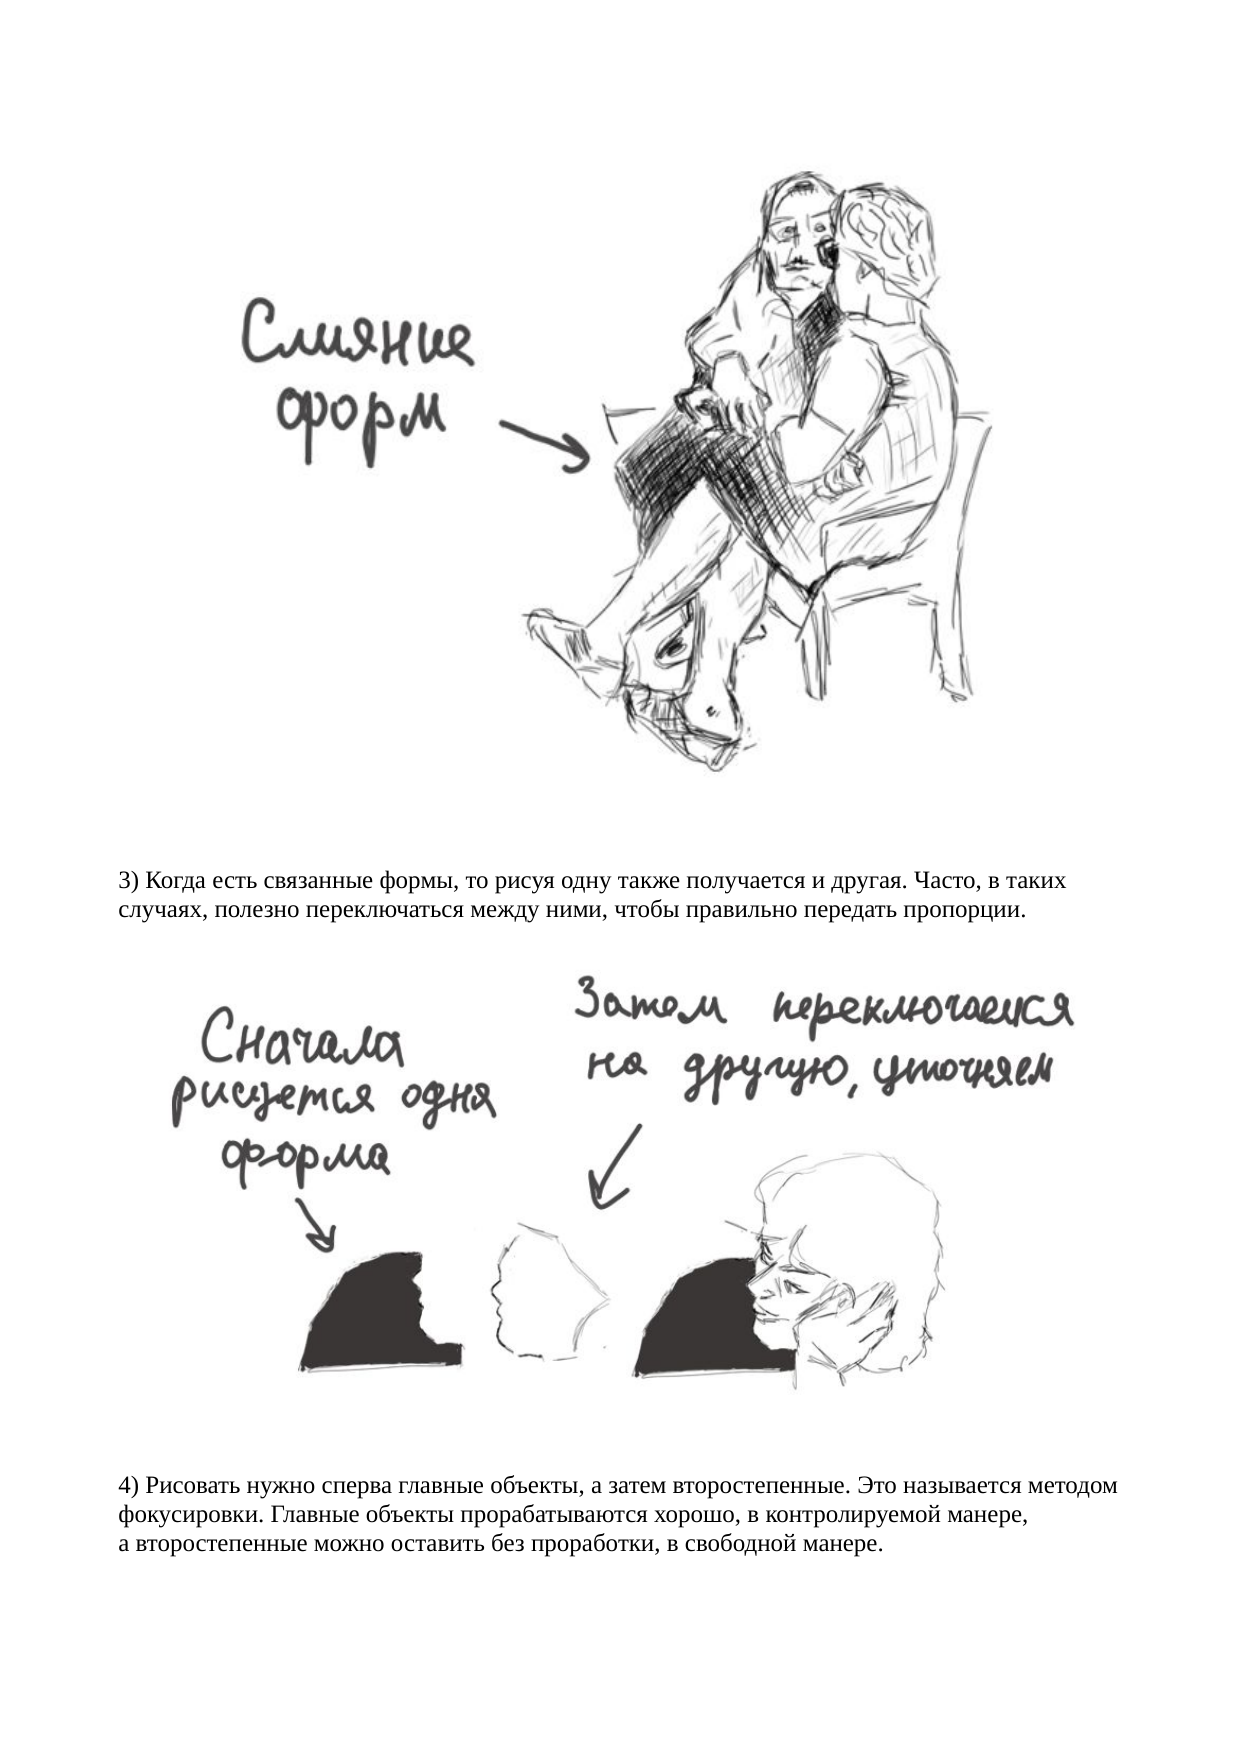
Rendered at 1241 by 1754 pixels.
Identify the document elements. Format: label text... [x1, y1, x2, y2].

text 3) Когда есть связанные формы, то рисуя одну также получается и другая. Часто, в таких случаях, полезно переключаться между ними, чтобы правильно передать пропорции. [118, 866, 1122, 923]
text а второстепенные можно оставить без проработки, в свободной манере. [118, 1528, 1122, 1557]
text 4) Рисовать нужно сперва главные объекты, а затем второстепенные. Это называется методом фокусировки. Главные объекты прорабатываются хорошо, в контролируемой манере, [118, 1471, 1122, 1528]
picture [171, 118, 1069, 837]
picture [118, 954, 1123, 1414]
